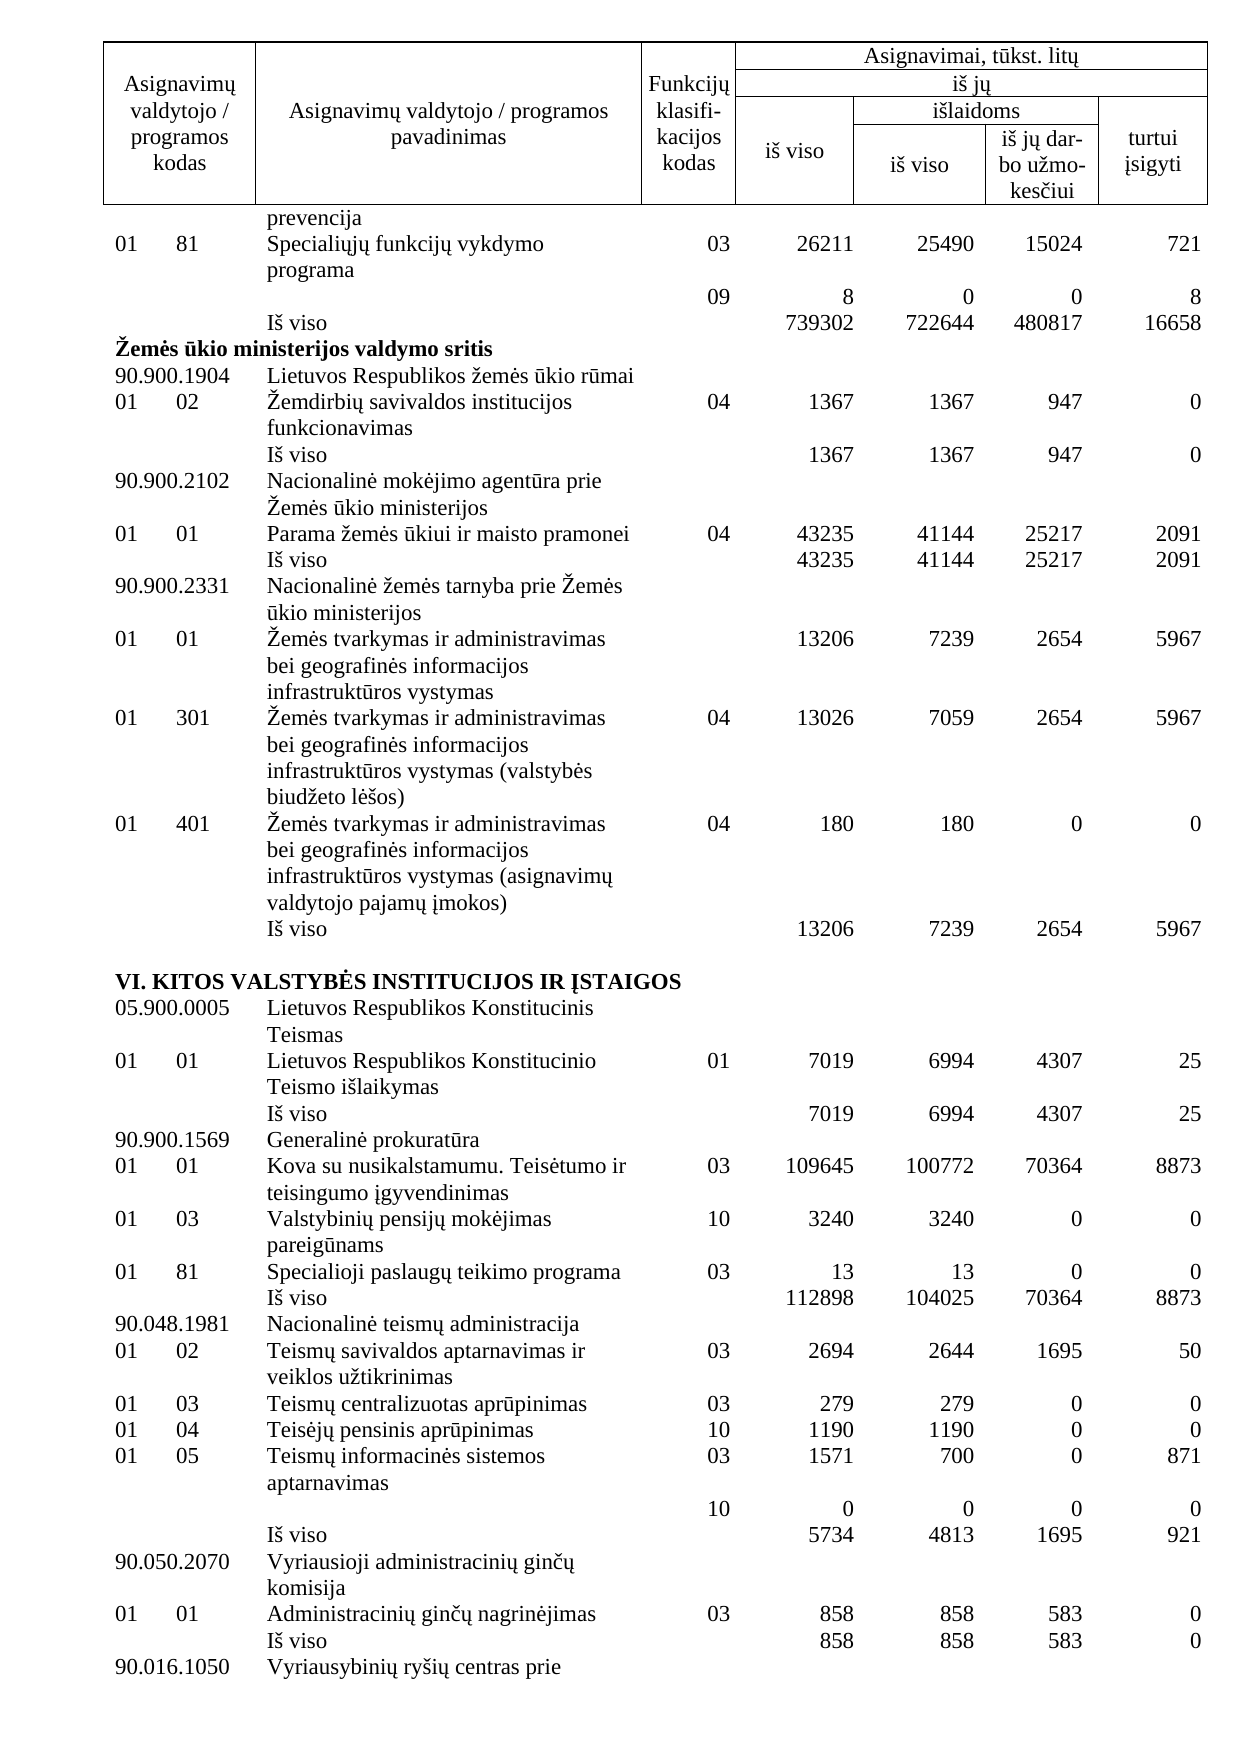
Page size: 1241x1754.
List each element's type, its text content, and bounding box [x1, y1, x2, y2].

table_cell [1093, 1311, 1213, 1337]
table_cell 1571 [741, 1442, 865, 1495]
table_cell [741, 1653, 865, 1679]
table_cell 43235 [741, 546, 865, 573]
table_cell 13206 [741, 625, 865, 704]
table_cell [865, 467, 985, 520]
table_cell 480817 [985, 309, 1093, 335]
table_cell [741, 362, 865, 388]
table_cell 90.900.1904 [104, 362, 255, 388]
table_cell [1213, 968, 1221, 994]
table_cell [1213, 1600, 1221, 1627]
table_cell 26211 [741, 230, 865, 283]
table_cell [1213, 1442, 1221, 1495]
table_cell [985, 1311, 1093, 1337]
table_cell [1213, 467, 1221, 520]
table_cell [985, 205, 1093, 230]
table_cell 1190 [741, 1416, 865, 1442]
table_cell 739302 [741, 309, 865, 335]
table_cell 03 [646, 1337, 741, 1389]
table_cell 03 [165, 1205, 255, 1258]
table_cell [1213, 942, 1221, 968]
table_cell [104, 441, 164, 467]
table_cell 03 [646, 1390, 741, 1416]
table_cell Iš viso [255, 1284, 646, 1311]
table_cell [646, 309, 741, 335]
table_cell 0 [1093, 810, 1213, 915]
table_cell [741, 467, 865, 520]
table_cell 3240 [741, 1205, 865, 1258]
table_cell 13 [741, 1258, 865, 1284]
table_cell Kova su nusikalstamumu. Teisėtumo ir teisingumo įgyvendinimas [255, 1153, 646, 1205]
table_cell 0 [985, 283, 1093, 309]
table_cell 04 [165, 1416, 255, 1442]
table_cell 41144 [865, 520, 985, 546]
table_cell [985, 1126, 1093, 1152]
table_cell 0 [985, 1258, 1093, 1284]
table_cell [646, 1548, 741, 1600]
table_header [1213, 41, 1221, 69]
table_cell 0 [1093, 1600, 1213, 1627]
table_cell turtui įsigyti [1099, 97, 1207, 204]
table_cell [1213, 1311, 1221, 1337]
table_cell 2091 [1093, 546, 1213, 573]
table_cell Iš viso [255, 1100, 646, 1126]
table_cell 5967 [1093, 625, 1213, 704]
table_cell Parama žemės ūkiui ir maisto pramonei [255, 520, 646, 546]
table_cell išlaidoms [854, 97, 1098, 123]
table_cell 0 [1093, 1258, 1213, 1284]
table_cell 2694 [741, 1337, 865, 1389]
table_cell 721 [1093, 230, 1213, 283]
table_cell [1093, 573, 1213, 625]
table_header Funkcijų klasifi- kacijos kodas [642, 43, 735, 204]
table_cell Iš viso [255, 546, 646, 573]
table_cell [741, 205, 865, 230]
table_cell 0 [985, 1416, 1093, 1442]
table_cell [1213, 388, 1221, 441]
table_cell 109645 [741, 1153, 865, 1205]
table_cell [1093, 204, 1213, 230]
table_cell prevencija [255, 205, 646, 230]
table_cell [104, 942, 164, 968]
table_cell Lietuvos Respublikos Konstitucinio Teismo išlaikymas [255, 1047, 646, 1100]
table_cell [865, 205, 985, 230]
table_cell Administracinių ginčų nagrinėjimas [255, 1600, 646, 1627]
table_cell 01 [165, 520, 255, 546]
table_cell 03 [165, 1390, 255, 1416]
table_cell 1695 [985, 1521, 1093, 1548]
table_cell [165, 309, 255, 335]
table_cell [1213, 309, 1221, 335]
table_cell [104, 1521, 164, 1548]
table_cell [646, 362, 741, 388]
table_cell iš viso [854, 125, 985, 204]
table_cell 90.050.2070 [104, 1548, 255, 1600]
table_cell [646, 205, 741, 230]
table_cell 0 [1093, 1205, 1213, 1258]
table_cell 1367 [741, 388, 865, 441]
table_cell 0 [1093, 1416, 1213, 1442]
table_cell [1093, 467, 1213, 520]
table_cell 7019 [741, 1047, 865, 1100]
table_cell 0 [865, 283, 985, 309]
table_cell VI. KITOS VALSTYBĖS INSTITUCIJOS IR ĮSTAIGOS [104, 968, 1213, 994]
table_cell Vyriausybinių ryšių centras prie [255, 1653, 646, 1679]
table_cell 09 [646, 283, 741, 309]
table_cell [741, 994, 865, 1047]
table_cell iš jų dar-bo užmo-kesčiui [986, 125, 1098, 204]
table_cell Žemės tvarkymas ir administravimas bei geografinės informacijos infrastruktūros vystymas [255, 625, 646, 704]
table_cell 50 [1093, 1337, 1213, 1389]
table_cell 15024 [985, 230, 1093, 283]
table_cell 0 [985, 810, 1093, 915]
table_cell 01 [165, 1600, 255, 1627]
table_cell [985, 573, 1093, 625]
table_cell 6994 [865, 1047, 985, 1100]
table_cell [1093, 1548, 1213, 1600]
table_cell Specialiųjų funkcijų vykdymo programa [255, 230, 646, 283]
table_cell [1213, 335, 1221, 362]
table_cell Iš viso [255, 441, 646, 467]
table_cell 871 [1093, 1442, 1213, 1495]
table_cell 8873 [1093, 1284, 1213, 1311]
table_cell [1213, 1495, 1221, 1521]
table_cell [646, 1126, 741, 1152]
table_cell 180 [865, 810, 985, 915]
table_cell Teismų informacinės sistemos aptarnavimas [255, 1442, 646, 1495]
table_cell 90.900.2102 [104, 467, 255, 520]
table_cell 81 [165, 1258, 255, 1284]
table_cell [646, 942, 741, 968]
table_cell [1213, 1521, 1221, 1548]
table_cell 01 [104, 1416, 164, 1442]
table_header [1208, 41, 1213, 69]
table_cell 01 [104, 625, 164, 704]
table_cell 8873 [1093, 1153, 1213, 1205]
table_cell 722644 [865, 309, 985, 335]
table_cell iš viso [736, 97, 853, 204]
table_cell Nacionalinė mokėjimo agentūra prie Žemės ūkio ministerijos [255, 467, 646, 520]
table_cell [646, 1100, 741, 1126]
table_cell Teismų savivaldos aptarnavimas ir veiklos užtikrinimas [255, 1337, 646, 1389]
table_cell 03 [646, 1153, 741, 1205]
table_cell 25217 [985, 546, 1093, 573]
table_cell [1093, 1126, 1213, 1152]
table_cell 04 [646, 704, 741, 810]
table_cell 25217 [985, 520, 1093, 546]
table_cell 6994 [865, 1100, 985, 1126]
table_cell [1213, 283, 1221, 309]
table_cell Iš viso [255, 309, 646, 335]
table_cell [104, 546, 164, 573]
table_cell [646, 625, 741, 704]
table_cell [865, 1126, 985, 1152]
table_cell [646, 441, 741, 467]
table_cell 2654 [985, 704, 1093, 810]
table_cell 583 [985, 1627, 1093, 1653]
table_cell [741, 573, 865, 625]
table_cell [741, 1126, 865, 1152]
table_cell [104, 1495, 164, 1521]
table_cell 4307 [985, 1100, 1093, 1126]
table_cell 05.900.0005 [104, 994, 255, 1047]
table_cell 90.048.1981 [104, 1311, 255, 1337]
table_cell Iš viso [255, 1521, 646, 1548]
table_cell [104, 1284, 164, 1311]
table_cell 858 [865, 1600, 985, 1627]
table_cell [865, 362, 985, 388]
table_cell 0 [1093, 1495, 1213, 1521]
table_cell 05 [165, 1442, 255, 1495]
table_cell 104025 [865, 1284, 985, 1311]
table_header Asignavimų valdytojo / programos pavadinimas [256, 43, 641, 204]
table_cell 1367 [741, 441, 865, 467]
table_cell 13206 [741, 915, 865, 942]
table_cell 279 [741, 1390, 865, 1416]
table_cell 2644 [865, 1337, 985, 1389]
table_cell [1213, 1153, 1221, 1205]
table_cell 04 [646, 810, 741, 915]
table_cell 5967 [1093, 915, 1213, 942]
table_cell 0 [1093, 1627, 1213, 1653]
table_cell 10 [646, 1495, 741, 1521]
table_cell [1213, 625, 1221, 704]
table_cell [646, 1284, 741, 1311]
table_header Asignavimai, tūkst. litų [736, 43, 1207, 69]
table_cell 0 [985, 1442, 1093, 1495]
table_cell [165, 942, 255, 968]
table_cell [165, 546, 255, 573]
table_cell [741, 1311, 865, 1337]
table_cell Žemdirbių savivaldos institucijos funkcionavimas [255, 388, 646, 441]
table_cell 0 [985, 1205, 1093, 1258]
table_cell [1213, 96, 1221, 123]
table_cell [165, 1627, 255, 1653]
table_cell [1213, 573, 1221, 625]
table_cell [104, 205, 164, 230]
table_cell Teismų centralizuotas aprūpinimas [255, 1390, 646, 1416]
table_cell 1367 [865, 441, 985, 467]
table_cell [985, 994, 1093, 1047]
table_cell [1213, 1100, 1221, 1126]
table_cell 03 [646, 1600, 741, 1627]
table_cell [865, 1653, 985, 1679]
table_cell [1213, 994, 1221, 1047]
table_cell [865, 573, 985, 625]
table_cell [1213, 441, 1221, 467]
table_cell [1213, 124, 1221, 204]
table_cell 3240 [865, 1205, 985, 1258]
table_cell [165, 283, 255, 309]
table_cell [741, 942, 865, 968]
table_cell [865, 994, 985, 1047]
table_cell [165, 1100, 255, 1126]
table_cell Lietuvos Respublikos Konstitucinis Teismas [255, 994, 646, 1047]
table_cell [1213, 1548, 1221, 1600]
table_cell 0 [985, 1390, 1093, 1416]
table_cell [865, 942, 985, 968]
table_cell [985, 362, 1093, 388]
table_cell 01 [165, 625, 255, 704]
table_cell 1190 [865, 1416, 985, 1442]
table_cell 01 [104, 1600, 164, 1627]
table_cell 112898 [741, 1284, 865, 1311]
table_cell 03 [646, 1258, 741, 1284]
table_cell Valstybinių pensijų mokėjimas pareigūnams [255, 1205, 646, 1258]
table_cell [985, 467, 1093, 520]
table_cell 858 [741, 1627, 865, 1653]
table_cell 0 [1093, 388, 1213, 441]
table_cell [646, 915, 741, 942]
table_cell Nacionalinė žemės tarnyba prie Žemės ūkio ministerijos [255, 573, 646, 625]
table_cell 947 [985, 441, 1093, 467]
table_cell [865, 1548, 985, 1600]
table_cell 90.016.1050 [104, 1653, 255, 1679]
table_cell 921 [1093, 1521, 1213, 1548]
table_cell 5734 [741, 1521, 865, 1548]
table_cell [1213, 1126, 1221, 1152]
table_cell Specialioji paslaugų teikimo programa [255, 1258, 646, 1284]
table_cell 858 [865, 1627, 985, 1653]
table_cell [1213, 362, 1221, 388]
table_header Asignavimų valdytojo / programos kodas [104, 43, 255, 204]
table_cell 100772 [865, 1153, 985, 1205]
table_cell 7019 [741, 1100, 865, 1126]
table_cell [165, 1284, 255, 1311]
table_cell 13 [865, 1258, 985, 1284]
table_cell 7059 [865, 704, 985, 810]
table_cell [646, 1627, 741, 1653]
table_cell 10 [646, 1205, 741, 1258]
table_cell [1213, 1653, 1221, 1679]
table_cell 0 [741, 1495, 865, 1521]
table_cell Žemės ūkio ministerijos valdymo sritis [104, 335, 1213, 362]
table_cell Žemės tvarkymas ir administravimas bei geografinės informacijos infrastruktūros vystymas (valstybės biudžeto lėšos) [255, 704, 646, 810]
table_cell 2091 [1093, 520, 1213, 546]
table_cell [1213, 520, 1221, 546]
table_cell [1213, 1627, 1221, 1653]
table_cell 01 [104, 1153, 164, 1205]
table_cell [741, 1548, 865, 1600]
table_cell [165, 205, 255, 230]
table_cell 25490 [865, 230, 985, 283]
table_cell [1208, 69, 1213, 96]
table_cell [1208, 96, 1213, 123]
table_cell [646, 994, 741, 1047]
table_cell 7239 [865, 625, 985, 704]
table_cell 583 [985, 1600, 1093, 1627]
table_cell [1093, 994, 1213, 1047]
table_cell [646, 546, 741, 573]
table_cell 01 [104, 1337, 164, 1389]
table_cell [255, 1495, 646, 1521]
table_cell 01 [646, 1047, 741, 1100]
table_cell [1093, 942, 1213, 968]
table_cell 43235 [741, 520, 865, 546]
table_cell [1213, 1390, 1221, 1416]
table_cell [1213, 915, 1221, 942]
table_cell [1093, 362, 1213, 388]
table_cell 90.900.2331 [104, 573, 255, 625]
table_cell 02 [165, 388, 255, 441]
table_cell 03 [646, 230, 741, 283]
table_cell 03 [646, 1442, 741, 1495]
table_cell 0 [865, 1495, 985, 1521]
table_cell [865, 1311, 985, 1337]
table_cell 01 [104, 810, 164, 915]
table_cell [646, 1653, 741, 1679]
table_cell 25 [1093, 1047, 1213, 1100]
table_cell 301 [165, 704, 255, 810]
table_cell [985, 1653, 1093, 1679]
table_cell 947 [985, 388, 1093, 441]
table_cell 04 [646, 388, 741, 441]
table_cell [646, 1521, 741, 1548]
table_cell 70364 [985, 1153, 1093, 1205]
table_cell [104, 283, 164, 309]
table_cell [1213, 204, 1221, 230]
table_cell 13026 [741, 704, 865, 810]
table_cell Nacionalinė teismų administracija [255, 1311, 646, 1337]
table_cell 5967 [1093, 704, 1213, 810]
table_cell [165, 441, 255, 467]
table_cell [1213, 1047, 1221, 1100]
table_cell 01 [104, 388, 164, 441]
table_cell [1213, 810, 1221, 915]
table_cell 279 [865, 1390, 985, 1416]
table_cell [1213, 1205, 1221, 1258]
table_cell Vyriausioji administracinių ginčų komisija [255, 1548, 646, 1600]
table_cell [1213, 704, 1221, 810]
table_cell [985, 942, 1093, 968]
table_cell 0 [1093, 1390, 1213, 1416]
table_cell 0 [985, 1495, 1093, 1521]
table_cell 8 [741, 283, 865, 309]
table_cell [1213, 546, 1221, 573]
table_cell [104, 1627, 164, 1653]
table_cell [1213, 69, 1221, 96]
table_cell 16658 [1093, 309, 1213, 335]
table_cell 90.900.1569 [104, 1126, 255, 1152]
table_cell 41144 [865, 546, 985, 573]
table_cell [1213, 1416, 1221, 1442]
table_cell [985, 1548, 1093, 1600]
table_cell 02 [165, 1337, 255, 1389]
table_cell 7239 [865, 915, 985, 942]
table_cell [255, 942, 646, 968]
table_cell 8 [1093, 283, 1213, 309]
table_cell [1208, 124, 1213, 204]
table_cell 10 [646, 1416, 741, 1442]
table_cell 25 [1093, 1100, 1213, 1126]
table_cell 1695 [985, 1337, 1093, 1389]
table_cell iš jų [736, 70, 1207, 96]
table_cell Generalinė prokuratūra [255, 1126, 646, 1152]
table_cell [1213, 1284, 1221, 1311]
table_cell [646, 573, 741, 625]
table_cell [165, 915, 255, 942]
table_cell Iš viso [255, 915, 646, 942]
table_cell Žemės tvarkymas ir administravimas bei geografinės informacijos infrastruktūros vystymas (asignavimų valdytojo pajamų įmokos) [255, 810, 646, 915]
table_cell [646, 467, 741, 520]
table_cell [165, 1495, 255, 1521]
table_cell Teisėjų pensinis aprūpinimas [255, 1416, 646, 1442]
table_cell [646, 1311, 741, 1337]
table_cell [1213, 1337, 1221, 1389]
table_cell 01 [165, 1047, 255, 1100]
table_cell [1093, 1653, 1213, 1679]
table_cell [1213, 1258, 1221, 1284]
table_cell 4307 [985, 1047, 1093, 1100]
table_cell Iš viso [255, 1627, 646, 1653]
table_cell 01 [104, 230, 164, 283]
table_cell 1367 [865, 388, 985, 441]
table_cell 01 [104, 1258, 164, 1284]
table_cell [1213, 230, 1221, 283]
table_cell 01 [104, 1390, 164, 1416]
table_cell 01 [165, 1153, 255, 1205]
table_cell 401 [165, 810, 255, 915]
table_cell 0 [1093, 441, 1213, 467]
table_cell 81 [165, 230, 255, 283]
table_cell 4813 [865, 1521, 985, 1548]
table_cell 858 [741, 1600, 865, 1627]
table_cell [104, 309, 164, 335]
table_cell 2654 [985, 915, 1093, 942]
table_cell 700 [865, 1442, 985, 1495]
table_cell [104, 1100, 164, 1126]
table_cell 2654 [985, 625, 1093, 704]
table_cell 01 [104, 1047, 164, 1100]
table_cell 01 [104, 704, 164, 810]
table_cell 01 [104, 1442, 164, 1495]
table_cell 01 [104, 1205, 164, 1258]
table_cell 70364 [985, 1284, 1093, 1311]
table_cell Lietuvos Respublikos žemės ūkio rūmai [255, 362, 646, 388]
table_cell 180 [741, 810, 865, 915]
table_cell 01 [104, 520, 164, 546]
table_cell [165, 1521, 255, 1548]
table_cell 04 [646, 520, 741, 546]
table_cell [104, 915, 164, 942]
table_cell [255, 283, 646, 309]
